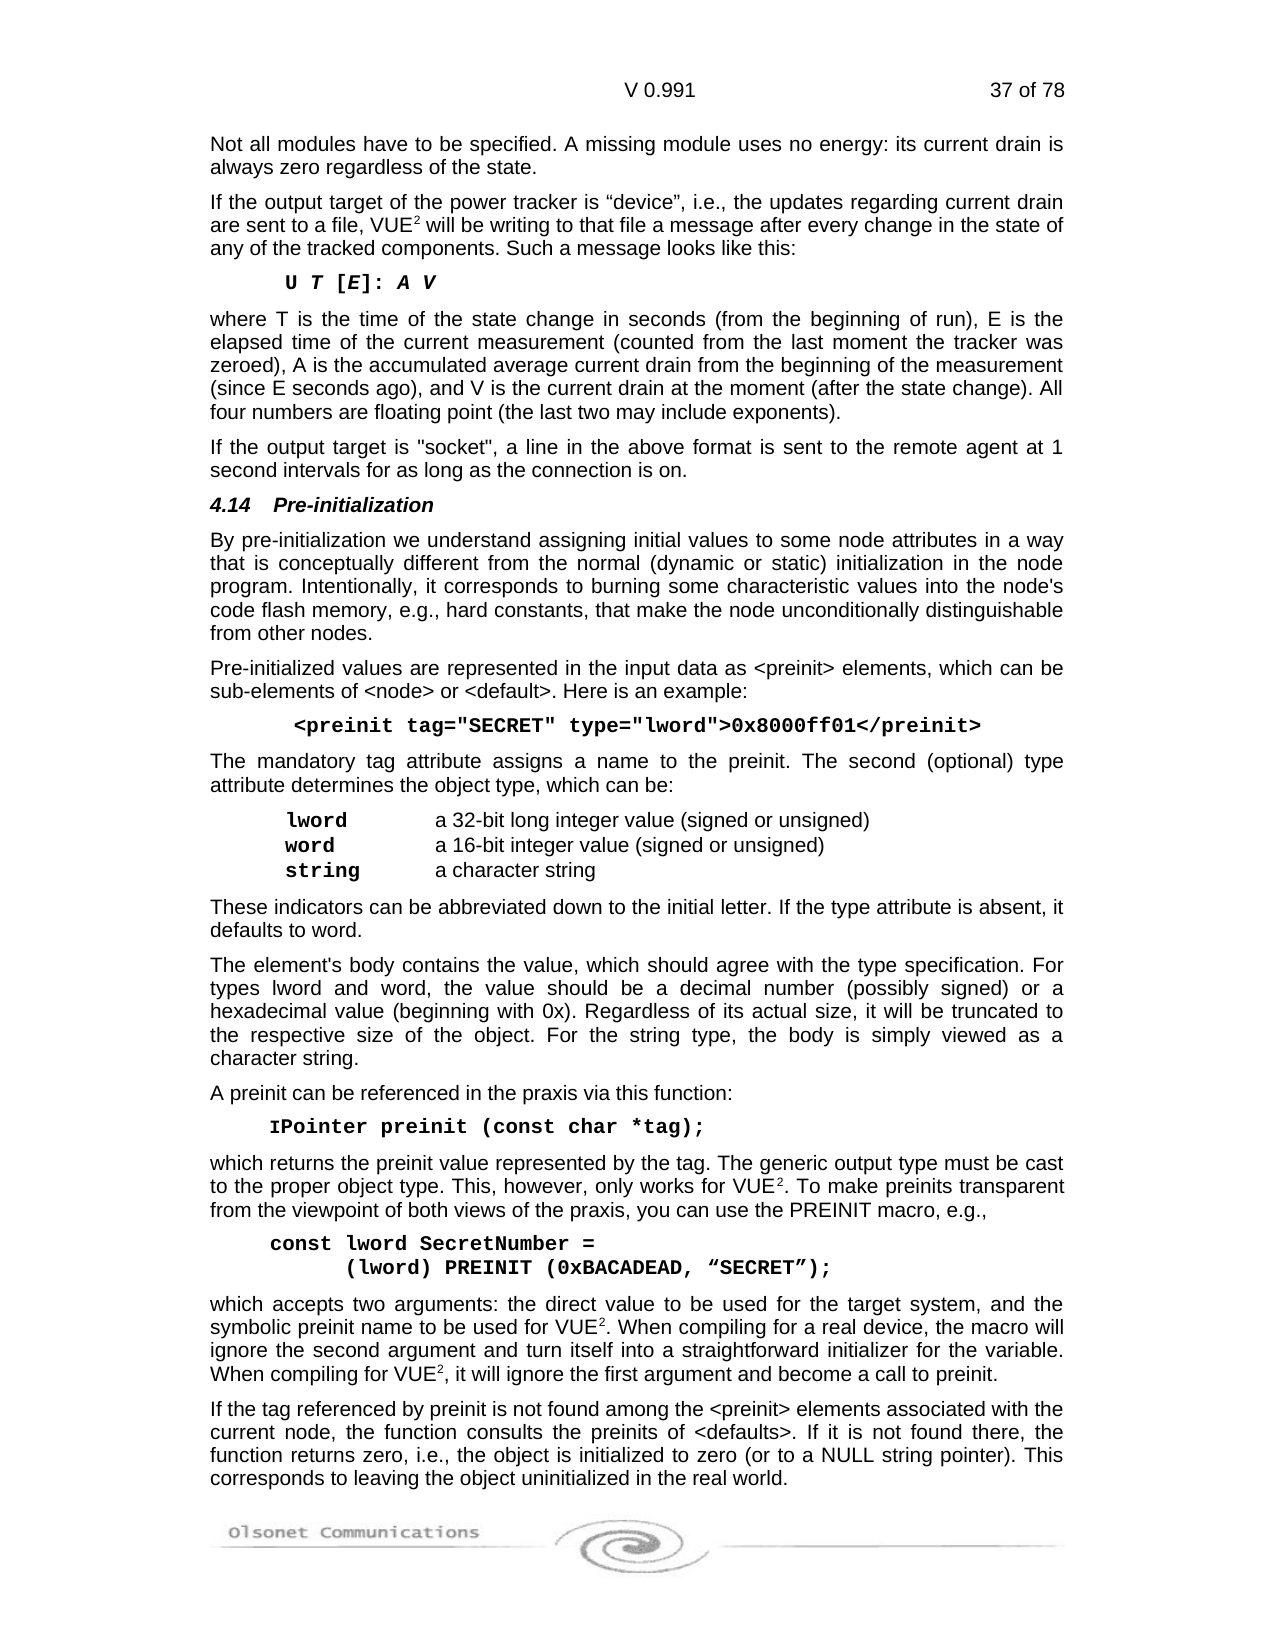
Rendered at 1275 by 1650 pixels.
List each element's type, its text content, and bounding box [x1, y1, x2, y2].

text word a 16-bit integer value (signed or unsigned) [210, 833, 1065, 858]
picture [210, 1504, 1065, 1596]
text If the tag referenced by preinit is not found among the <preinit> elements associated with the current node, the function consults the preinits of <defaults>. If it is not found there, the function returns zero, i.e., the object is initialized to zero (or to a NULL string pointer). This corresponds to leaving the object uninitialized in the real world. [210, 1397, 1065, 1490]
text which accepts two arguments: the direct value to be used for the target system, and the symbolic preinit name to be used for VUE2. When compiling for a real device, the macro will ignore the second argument and turn itself into a straightforward initializer for the variable. When compiling for VUE2, it will ignore the first argument and become a call to preinit. [210, 1292, 1065, 1385]
text Not all modules have to be specified. A missing module uses no energy: its current drain is always zero regardless of the state. [210, 132, 1065, 179]
text The element's body contains the value, which should agree with the type specification. For types lword and word, the value should be a decimal number (possibly signed) or a hexadecimal value (beginning with 0x). Regardless of its actual size, it will be truncated to the respective size of the object. For the string type, the body is simply viewed as a character string. [210, 953, 1065, 1070]
text lword a 32-bit long integer value (signed or unsigned) [210, 808, 1065, 833]
text The mandatory tag attribute assigns a name to the preinit. The second (optional) type attribute determines the object type, which can be: [210, 750, 1065, 796]
text Pre-initialized values are represented in the input data as <preinit> elements, which can be sub-elements of <node> or <default>. Here is an example: [210, 656, 1065, 703]
text By pre-initialization we understand assigning initial values to some node attributes in a way that is conceptually different from the normal (dynamic or static) initialization in the node program. Intentionally, it corresponds to burning some characteristic values into the node's code flash memory, e.g., hard constants, that make the node unconditionally distinguishable from other nodes. [210, 528, 1065, 644]
text IPointer preinit (const char *tag); [269, 1116, 1065, 1140]
text If the output target of the power tracker is “device”, i.e., the updates regarding current drain are sent to a file, VUE2 will be writing to that file a message after every change in the state of any of the tracked components. Such a message looks like this: [210, 190, 1065, 260]
text which returns the preinit value represented by the tag. The generic output type must be cast to the proper object type. This, however, only works for VUE2. To make preinits transparent from the viewpoint of both views of the praxis, you can use the PREINIT macro, e.g., [210, 1152, 1065, 1222]
text const lword SecretNumber = [269, 1233, 1065, 1257]
text (lword) PREINIT (0xBACADEAD, “SECRET”); [269, 1257, 1065, 1281]
text These indicators can be abbreviated down to the initial letter. If the type attribute is absent, it defaults to word. [210, 895, 1065, 942]
text string a character string [210, 858, 1065, 883]
text U T [E]: A V [210, 272, 1065, 296]
text If the output target is "socket", a line in the above format is sent to the remote agent at 1 second intervals for as long as the connection is on. [210, 435, 1065, 482]
text where T is the time of the state change in seconds (from the beginning of run), E is the elapsed time of the current measurement (counted from the last moment the tracker was zeroed), A is the accumulated average current drain from the beginning of the measurement (since E seconds ago), and V is the current drain at the moment (after the state change). All four numbers are floating point (the last two may include exponents). [210, 307, 1065, 423]
text <preinit tag="SECRET" type="lword">0x8000ff01</preinit> [210, 714, 1065, 738]
subtitle Pre-initialization [210, 493, 1065, 517]
text A preinit can be referenced in the praxis via this function: [210, 1081, 1065, 1105]
